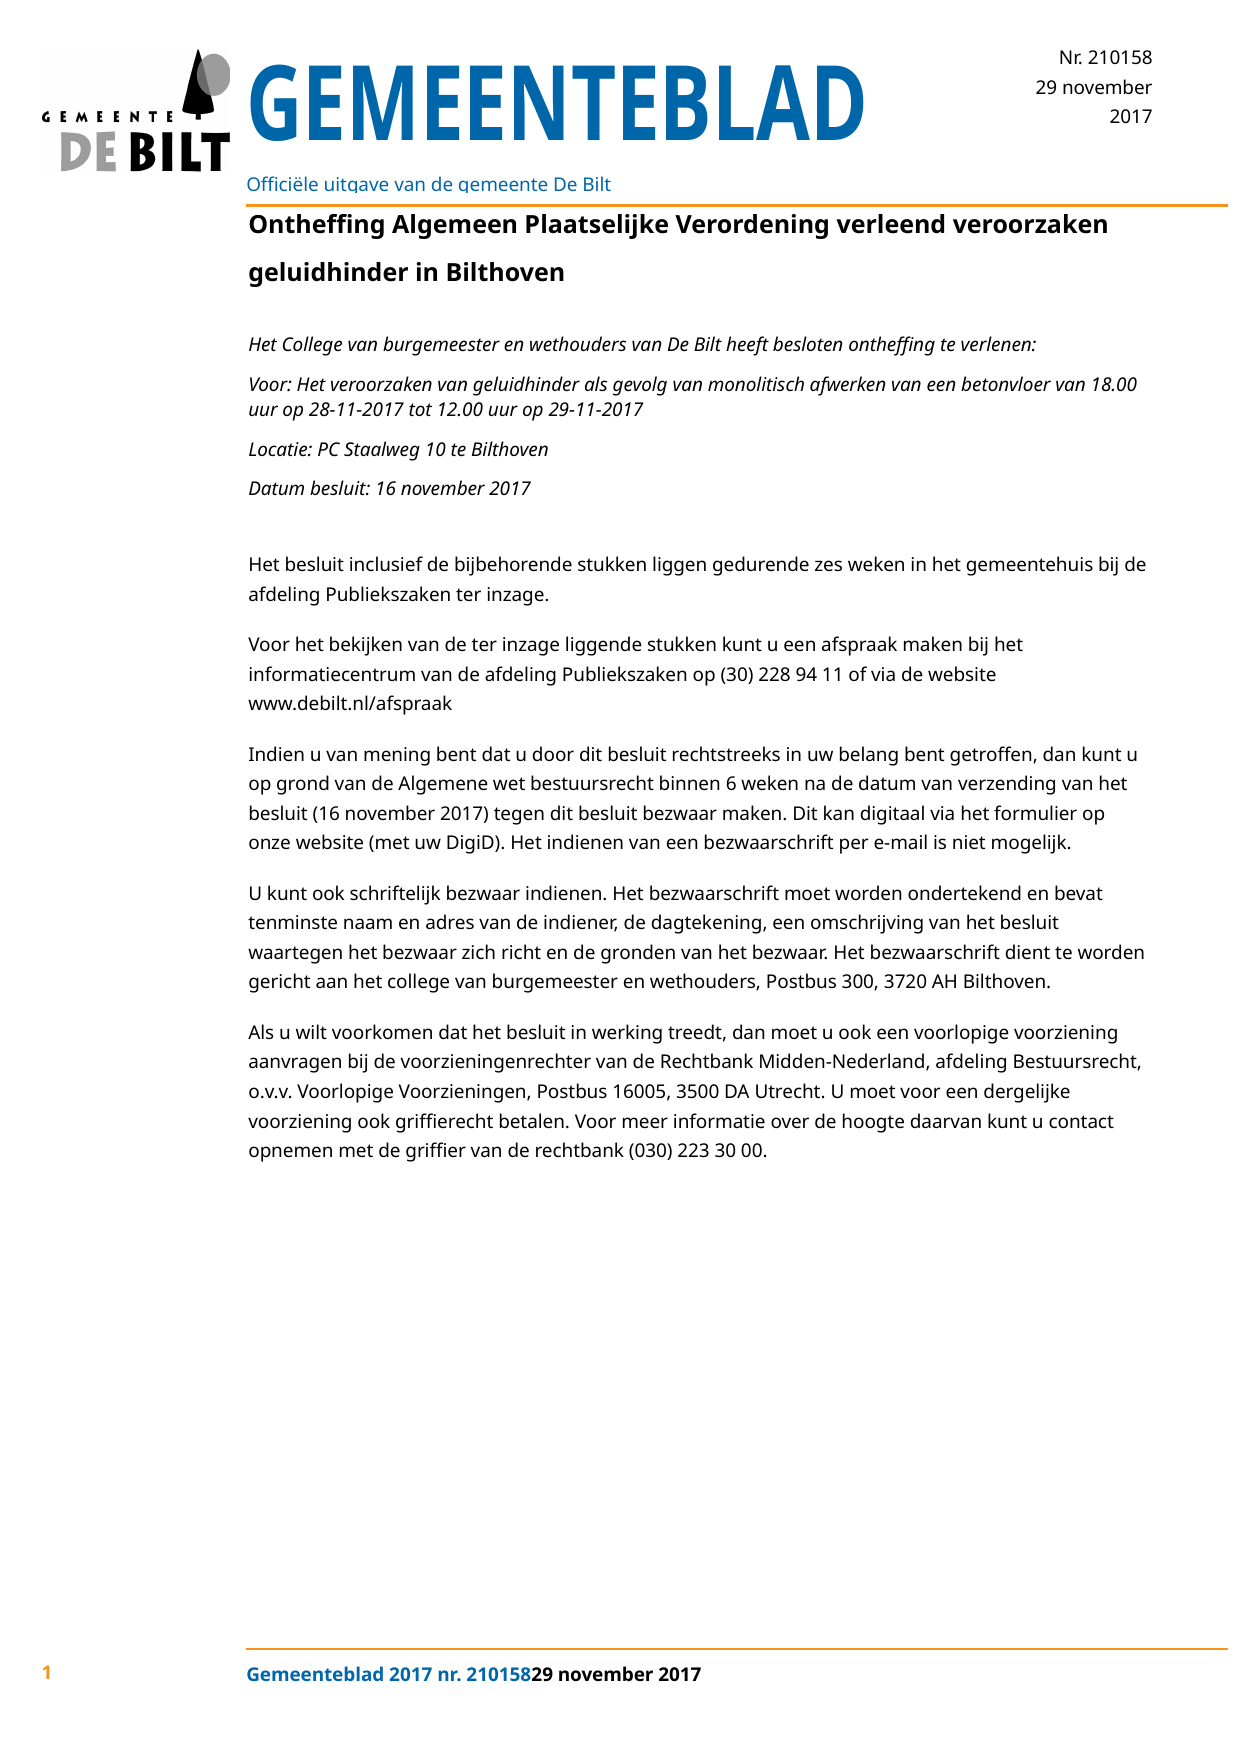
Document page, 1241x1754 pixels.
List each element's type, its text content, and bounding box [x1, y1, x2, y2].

text Voor het bekijken van de ter inzage liggende stukken kunt u een afspraak maken bij het informatiecentrum van de afdeling Publiekszaken op (30) 228 94 11 of via de website www.debilt.nl/afspraak [248, 631, 1152, 716]
text Het besluit inclusief de bijbehorende stukken liggen gedurende zes weken in het gemeentehuis bij de afdeling Publiekszaken ter inzage. [248, 551, 1152, 606]
picture [41, 47, 231, 172]
text Voor: Het veroorzaken van geluidhinder als gevolg van monolitisch afwerken van een betonvloer van 18.00 uur op 28-11-2017 tot 12.00 uur op 29-11-2017 [248, 371, 1152, 422]
text Datum besluit: 16 november 2017 [248, 475, 1152, 501]
text Locatie: PC Staalweg 10 te Bilthoven [248, 436, 1152, 461]
text Het College van burgemeester en wethouders van De Bilt heeft besloten ontheffing te verlenen: [248, 331, 1152, 357]
text Als u wilt voorkomen dat het besluit in werking treedt, dan moet u ook een voorlopige voorziening aanvragen bij de voorzieningenrechter van de Rechtbank Midden-Nederland, afdeling Bestuursrecht, o.v.v. Voorlopige Voorzieningen, Postbus 16005, 3500 DA Utrecht. U moet voor een dergelijke voorziening ook griffierecht betalen. Voor meer informatie over de hoogte daarvan kunt u contact opnemen met de griffier van de rechtbank (030) 223 30 00. [248, 1019, 1152, 1163]
text Ontheffing Algemeen Plaatselijke Verordening verleend veroorzaken geluidhinder in Bilthoven [248, 207, 1152, 288]
text Indien u van mening bent dat u door dit besluit rechtstreeks in uw belang bent getroffen, dan kunt u op grond van de Algemene wet bestuursrecht binnen 6 weken na de datum van verzending van het besluit (16 november 2017) tegen dit besluit bezwaar maken. Dit kan digitaal via het formulier op onze website (met uw DigiD). Het indienen van een bezwaarschrift per e-mail is niet mogelijk. [248, 741, 1152, 855]
text U kunt ook schriftelijk bezwaar indienen. Het bezwaarschrift moet worden ondertekend en bevat tenminste naam en adres van de indiener, de dagtekening, een omschrijving van het besluit waartegen het bezwaar zich richt en de gronden van het bezwaar. Het bezwaarschrift dient te worden gericht aan het college van burgemeester en wethouders, Postbus 300, 3720 AH Bilthoven. [248, 880, 1152, 994]
